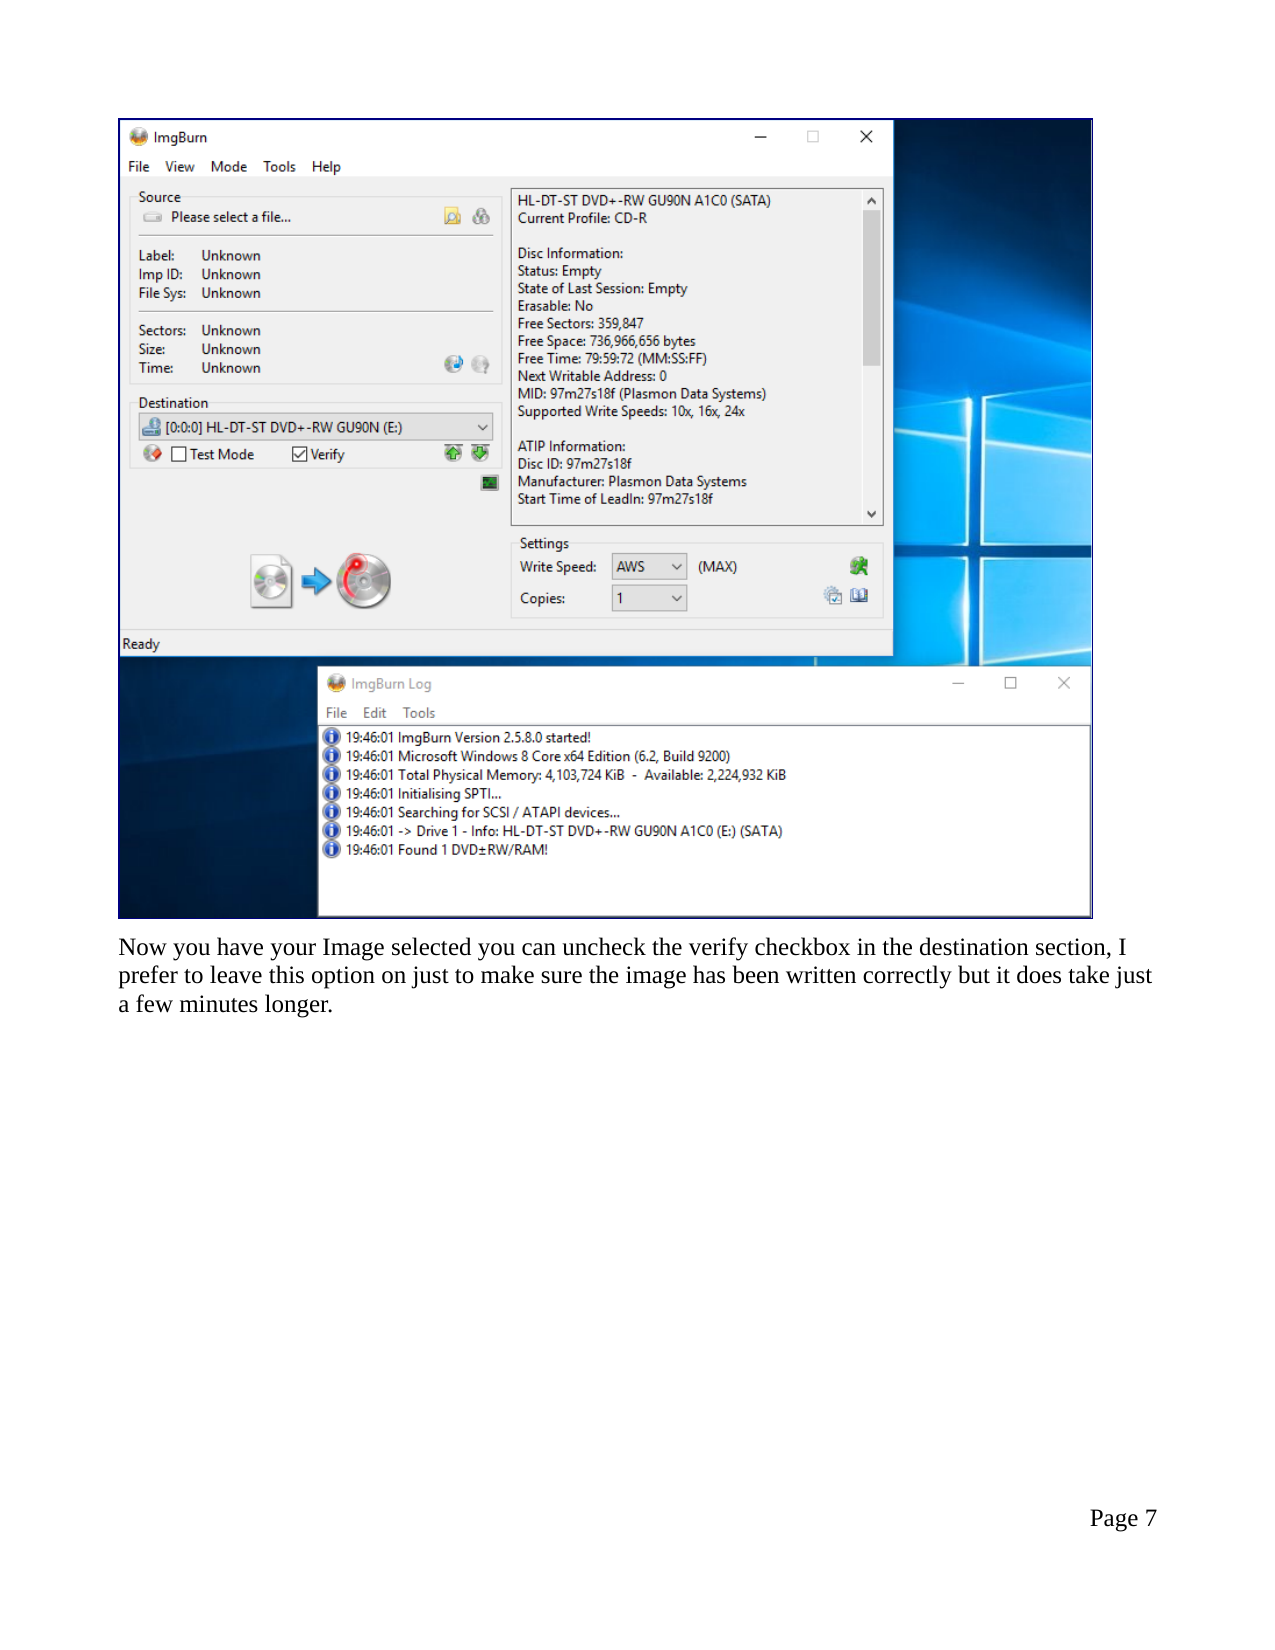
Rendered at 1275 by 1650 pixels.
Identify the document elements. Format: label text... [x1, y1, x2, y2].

text Now you have your Image selected you can uncheck the verify checkbox in the destination section, I prefer to leave this option on just to make sure the image has been written correctly but it does take just a few minutes longer. [118, 932, 1157, 1018]
picture [120, 120, 1092, 918]
